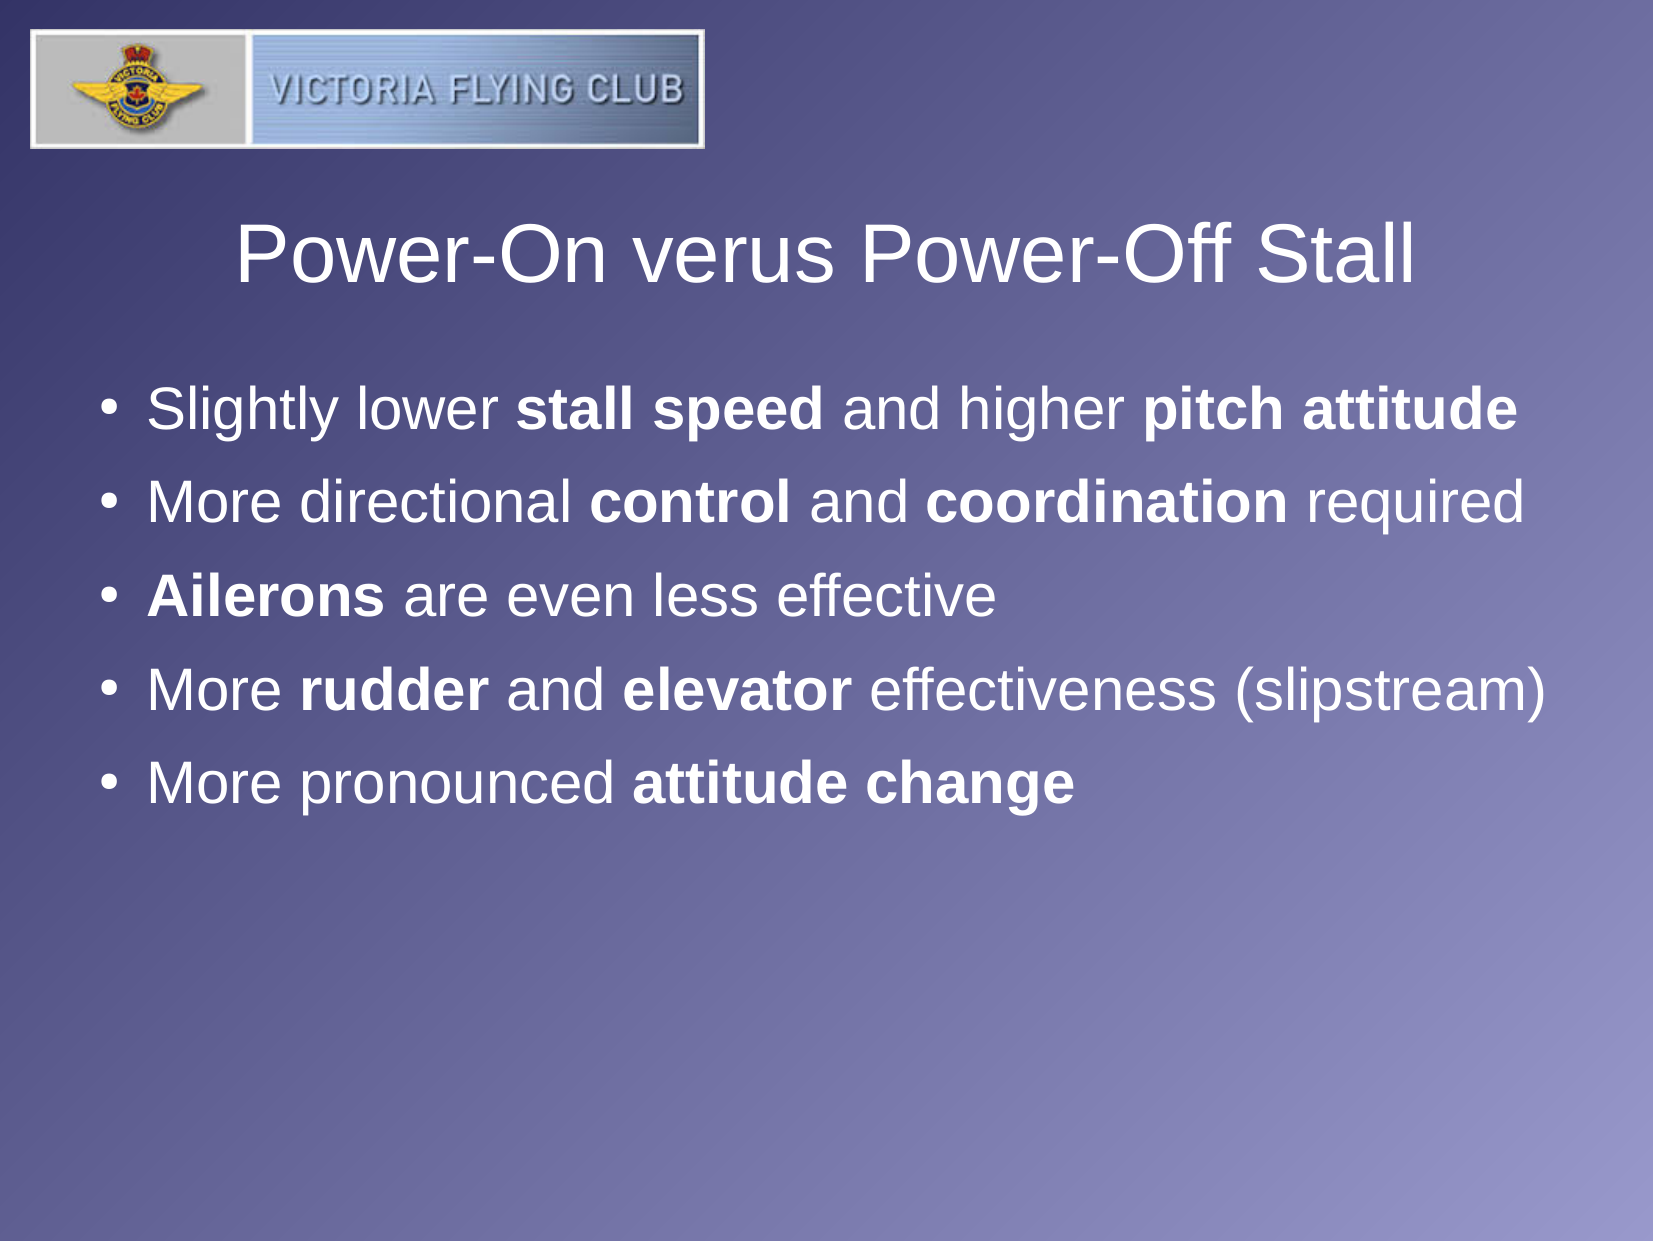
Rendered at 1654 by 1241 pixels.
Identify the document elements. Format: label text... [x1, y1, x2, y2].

picture [30, 29, 705, 149]
title Power-On verus Power-Off Stall [82, 150, 1571, 358]
list Slightly lower stall speed and higher pitch attitude More directional control and coordination required Ailerons are even less effective More rudder and elevator effectiveness (slipstream) More pronounced attitude change [82, 375, 1571, 961]
